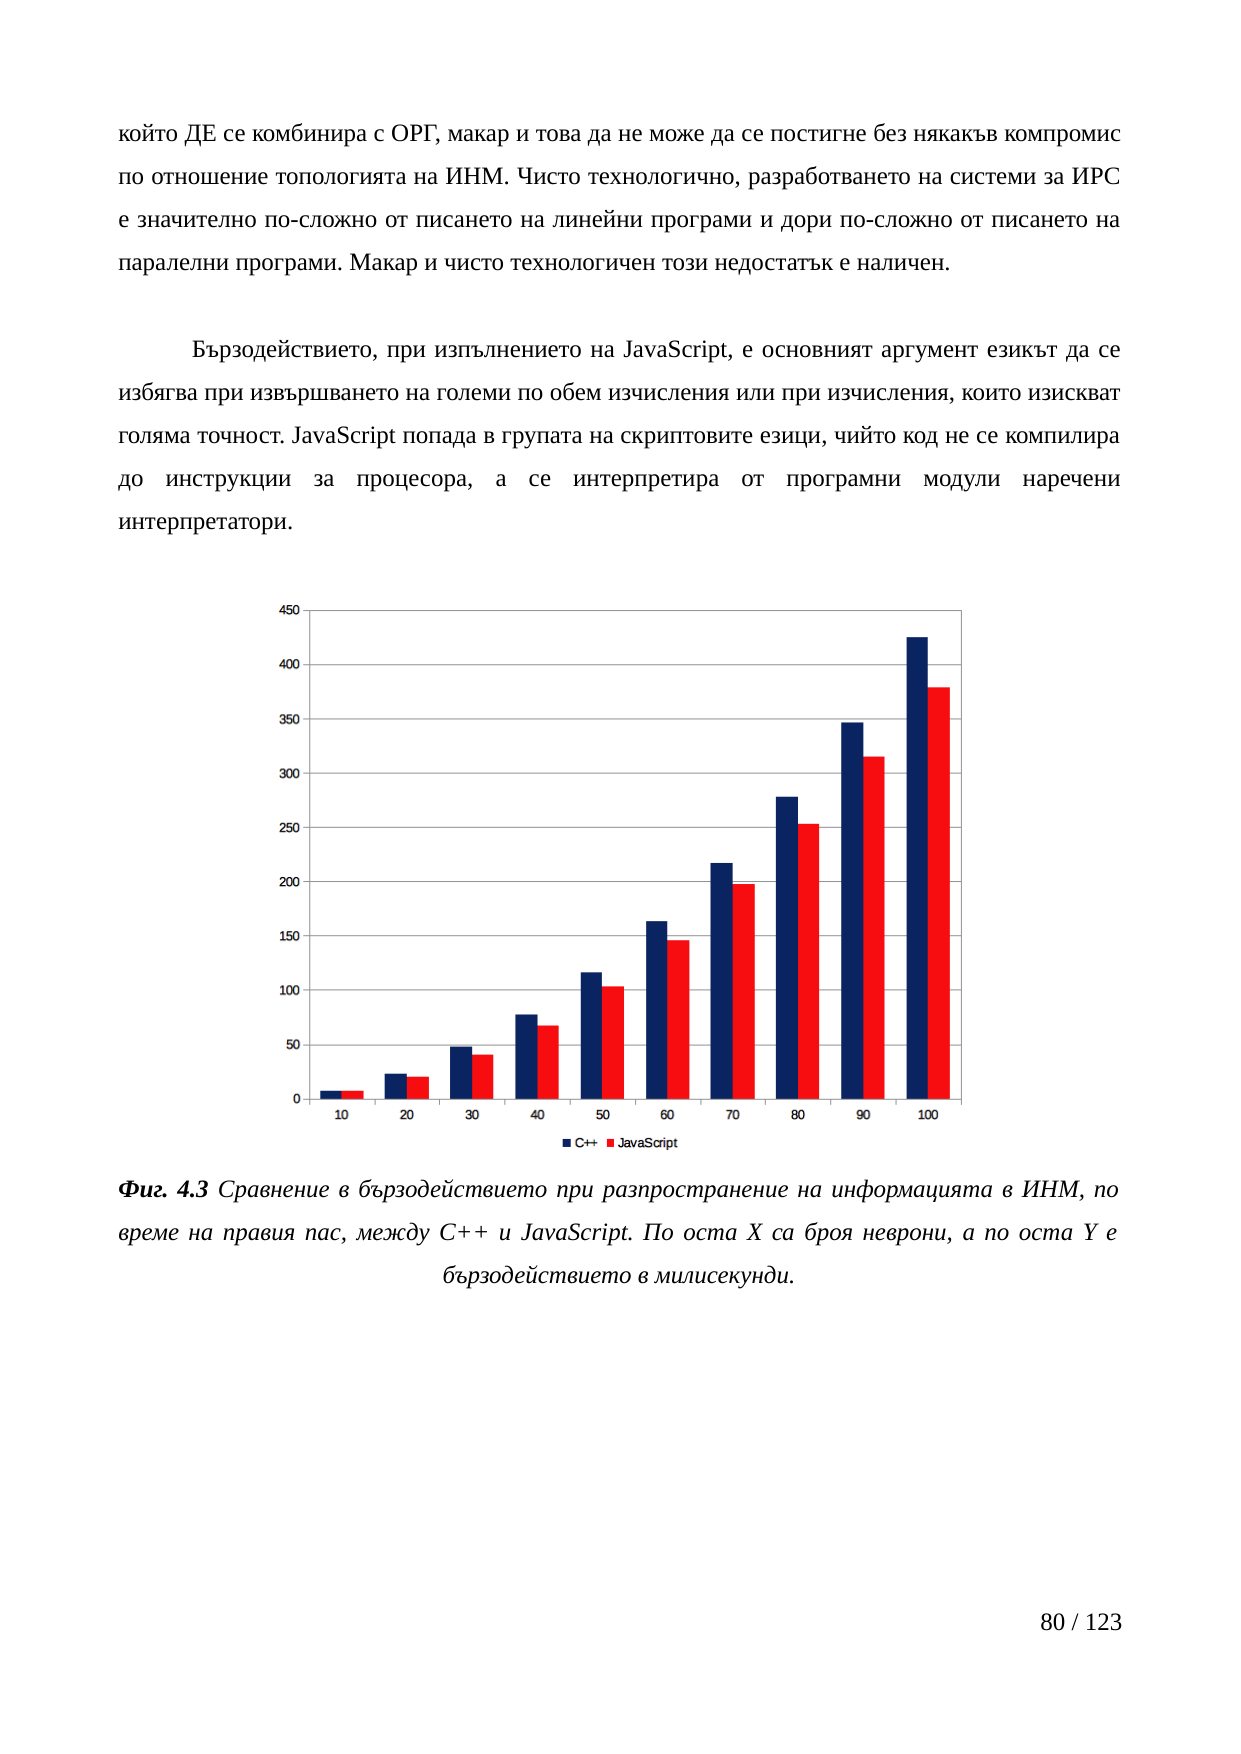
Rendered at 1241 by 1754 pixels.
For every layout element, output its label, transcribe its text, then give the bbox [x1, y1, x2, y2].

text Бързодействието, при изпълнението на JavaScript, е основният аргумент езикът да се избягва при извършването на големи по обем изчисления или при изчисления, които изискват голяма точност. JavaScript попада в групата на скриптовите езици, чийто код не се компилира до инструкции за процесора, а се интерпретира от програмни модули наречени интерпретатори. [118, 334, 1122, 535]
text Фиг. 4.3 Сравнение в бързодействието при разпространение на информацията в ИНМ, по време на правия пас, между C++ и JavaScript. По оста X са броя неврони, а по оста Y е бързодействието в милисекунди. [118, 1160, 1122, 1289]
text който ДЕ се комбинира с ОРГ, макар и това да не може да се постигне без някакъв компромис по отношение топологията на ИНМ. Чисто технологично, разработването на системи за ИРС е значително по-сложно от писането на линейни програми и дори по-сложно от писането на паралелни програми. Макар и чисто технологичен този недостатък е наличен. [118, 118, 1122, 276]
picture [265, 592, 975, 1160]
